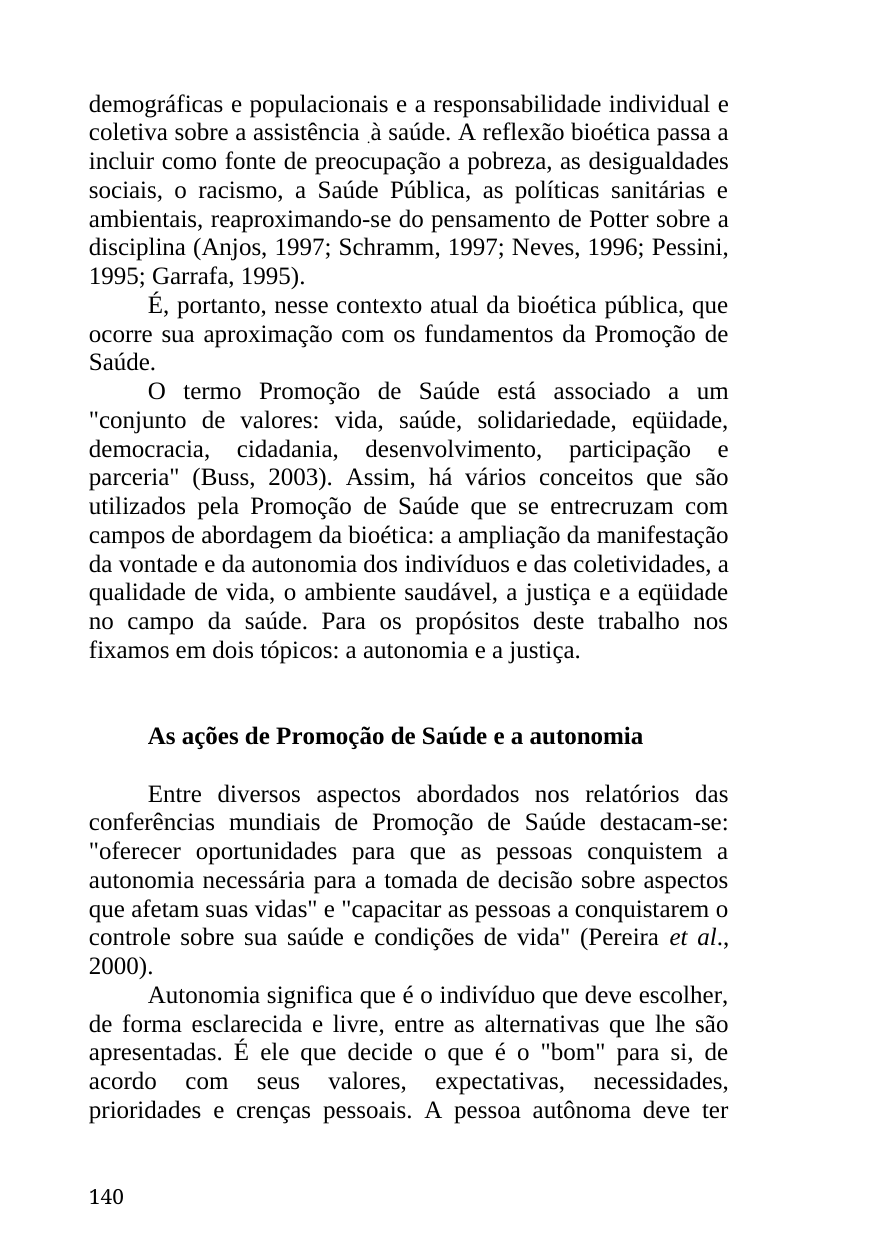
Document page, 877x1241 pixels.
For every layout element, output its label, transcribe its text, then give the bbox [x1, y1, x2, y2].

text Entre diversos aspectos abordados nos relatórios das conferências mundiais de Promoção de Saúde destacam-se: "oferecer oportunidades para que as pessoas conquistem a autonomia necessária para a tomada de decisão sobre aspectos que afetam suas vidas" e "capacitar as pessoas a conquistarem o controle sobre sua saúde e condições de vida" (Pereira et al., 2000). [89, 779, 729, 980]
text As ações de Promoção de Saúde e a autonomia [89, 721, 729, 750]
text Autonomia significa que é o indivíduo que deve escolher, de forma esclarecida e livre, entre as alternativas que lhe são apresentadas. É ele que decide o que é o "bom" para si, de acordo com seus valores, expectativas, necessidades, prioridades e cren­ças pessoais. A pessoa autônoma deve ter [89, 980, 729, 1124]
text O termo Promoção de Saúde está associado a um "conjunto de valores: vida, saúde, solidariedade, eqüidade, democracia, cidadania, desenvolvimento, participação e parceria" (Buss, 2003). Assim, há vários conceitos que são utilizados pela Promoção de Saúde que se entrecruzam com campos de abordagem da bioética: a ampliação da manifestação da vontade e da autonomia dos indivíduos e das coletividades, a qualidade de vida, o ambiente saudável, a justiça e a eqüidade no campo da saúde. Para os propósitos deste trabalho nos fixamos em dois tópicos: a autonomia e a justiça. [89, 376, 729, 664]
text demográficas e populacionais e a responsabilidade individual e coletiva sobre a assistência .à saúde. A reflexão bioética passa a incluir como fonte de preocupação a pobreza, as desigualdades sociais, o racismo, a Saúde Pública, as políticas sanitárias e ambientais, reaproximando-se do pensamento de Potter sobre a disciplina (Anjos, 1997; Schramm, 1997; Neves, 1996; Pessini, 1995; Garrafa, 1995). [89, 89, 729, 290]
text É, portanto, nesse contexto atual da bioética pública, que ocorre sua aproximação com os fundamentos da Promoção de Saúde. [89, 290, 729, 376]
